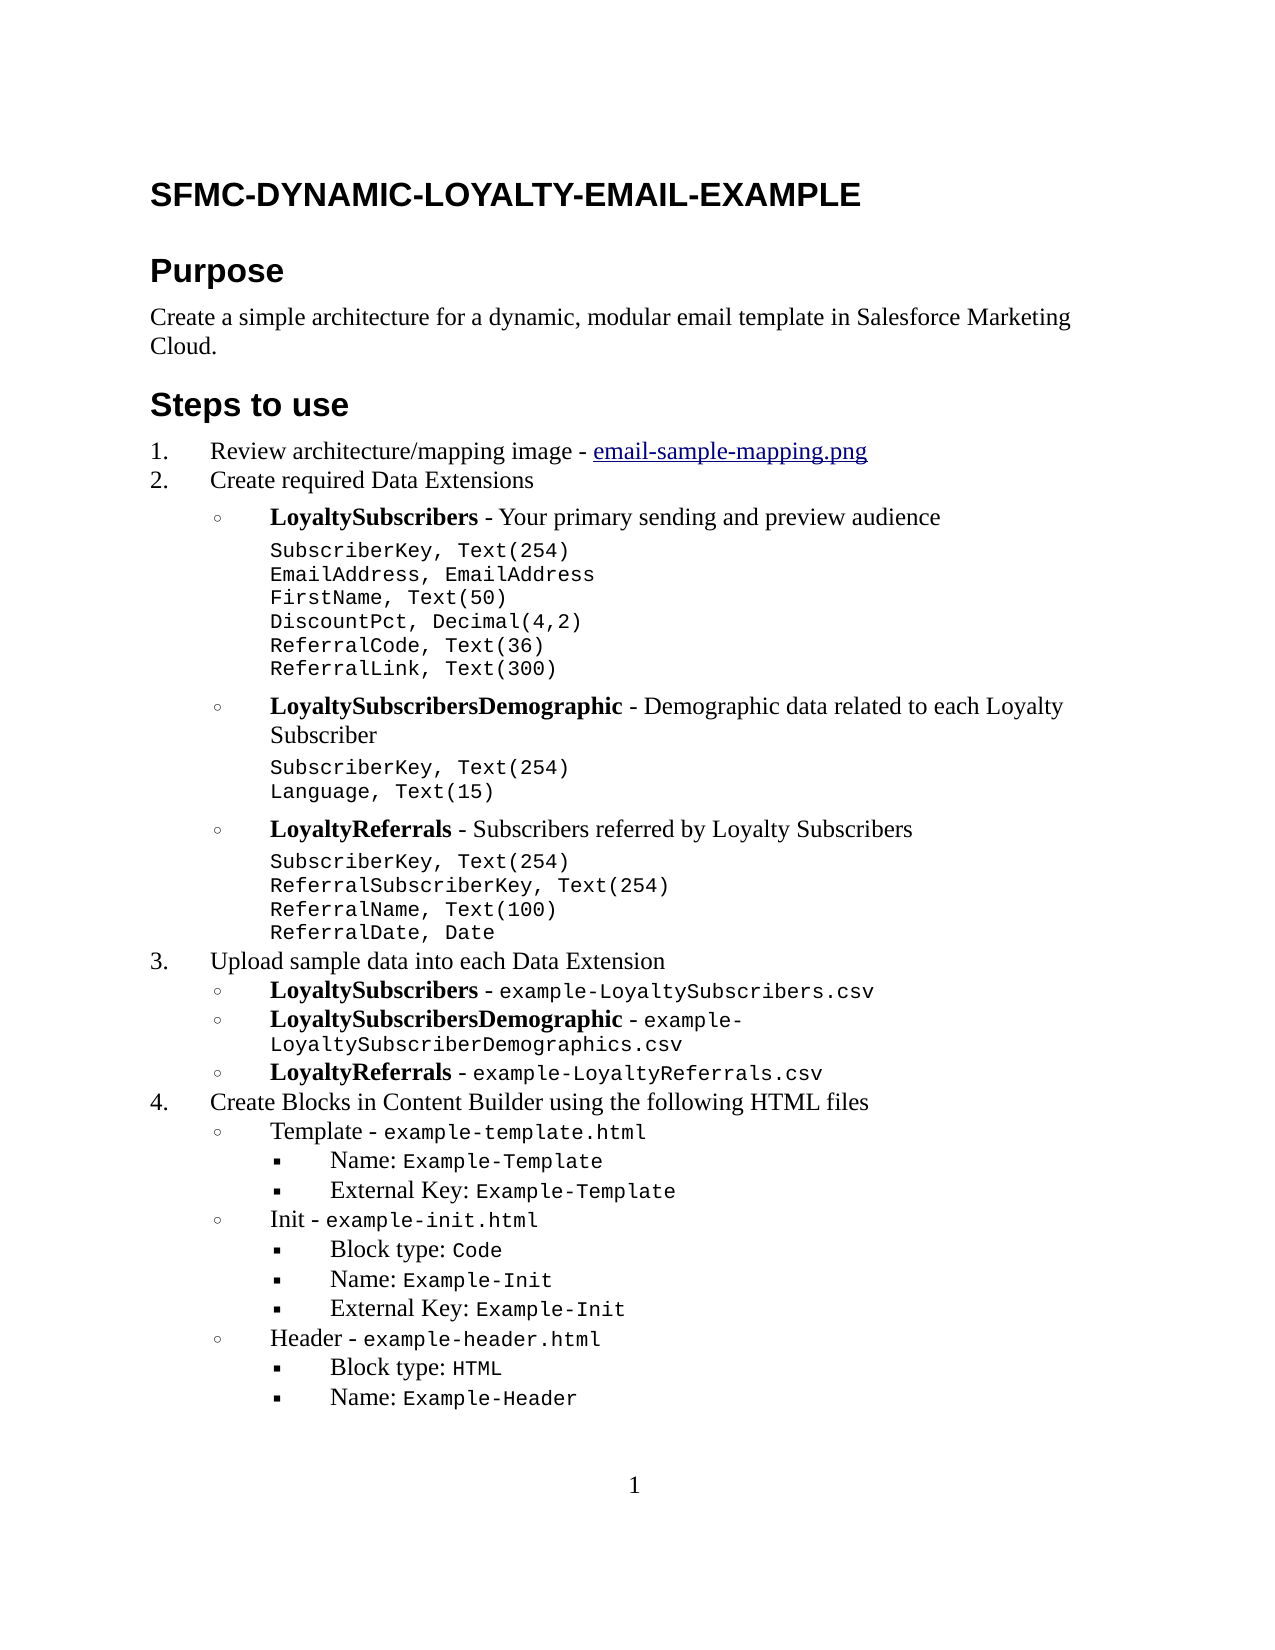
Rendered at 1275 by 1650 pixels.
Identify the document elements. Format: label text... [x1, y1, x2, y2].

list Language, Text(15) [210, 781, 1125, 805]
list LoyaltySubscribers - example-LoyaltySubscribers.csv [210, 975, 1125, 1004]
list Create Blocks in Content Builder using the following HTML files [150, 1087, 1125, 1116]
list Block type: HTML [270, 1352, 1125, 1382]
list Create required Data Extensions [150, 465, 1125, 493]
subtitle SFMC-DYNAMIC-LOYALTY-EMAIL-EXAMPLE [150, 175, 1125, 214]
list Name: Example-Header [270, 1382, 1125, 1412]
list External Key: Example-Template [270, 1175, 1125, 1204]
list Header - example-header.html [210, 1323, 1125, 1352]
list Review architecture/mapping image - email-sample-mapping.png [150, 436, 1125, 465]
list Init - example-init.html [210, 1204, 1125, 1234]
list SubscriberKey, Text(254) [210, 757, 1125, 781]
list Template - example-template.html [210, 1116, 1125, 1145]
list ReferralSubscriberKey, Text(254) [210, 875, 1125, 899]
list ReferralCode, Text(36) [210, 635, 1125, 658]
list LoyaltyReferrals - Subscribers referred by Loyalty Subscribers [210, 814, 1125, 842]
list SubscriberKey, Text(254) [210, 540, 1125, 564]
list LoyaltySubscribersDemographic - example-LoyaltySubscriberDemographics.csv [210, 1004, 1125, 1057]
list LoyaltySubscribers - Your primary sending and preview audience [210, 502, 1125, 531]
list LoyaltyReferrals - example-LoyaltyReferrals.csv [210, 1057, 1125, 1087]
list EmailAddress, EmailAddress [210, 564, 1125, 587]
list Upload sample data into each Data Extension [150, 946, 1125, 975]
subtitle Purpose [150, 251, 1125, 290]
subtitle Steps to use [150, 385, 1125, 423]
list Block type: Code [270, 1234, 1125, 1264]
text Create a simple architecture for a dynamic, modular email template in Salesforce Marketing Cloud. [150, 302, 1125, 360]
list Name: Example-Template [270, 1145, 1125, 1175]
list External Key: Example-Init [270, 1293, 1125, 1323]
list ReferralLink, Text(300) [210, 658, 1125, 682]
list SubscriberKey, Text(254) [210, 851, 1125, 875]
list DiscountPct, Decimal(4,2) [210, 611, 1125, 635]
list ReferralName, Text(100) [210, 899, 1125, 922]
list LoyaltySubscribersDemographic - Demographic data related to each Loyalty Subscriber [210, 691, 1125, 748]
list FirstName, Text(50) [210, 587, 1125, 611]
list ReferralDate, Date [210, 922, 1125, 946]
list Name: Example-Init [270, 1264, 1125, 1293]
